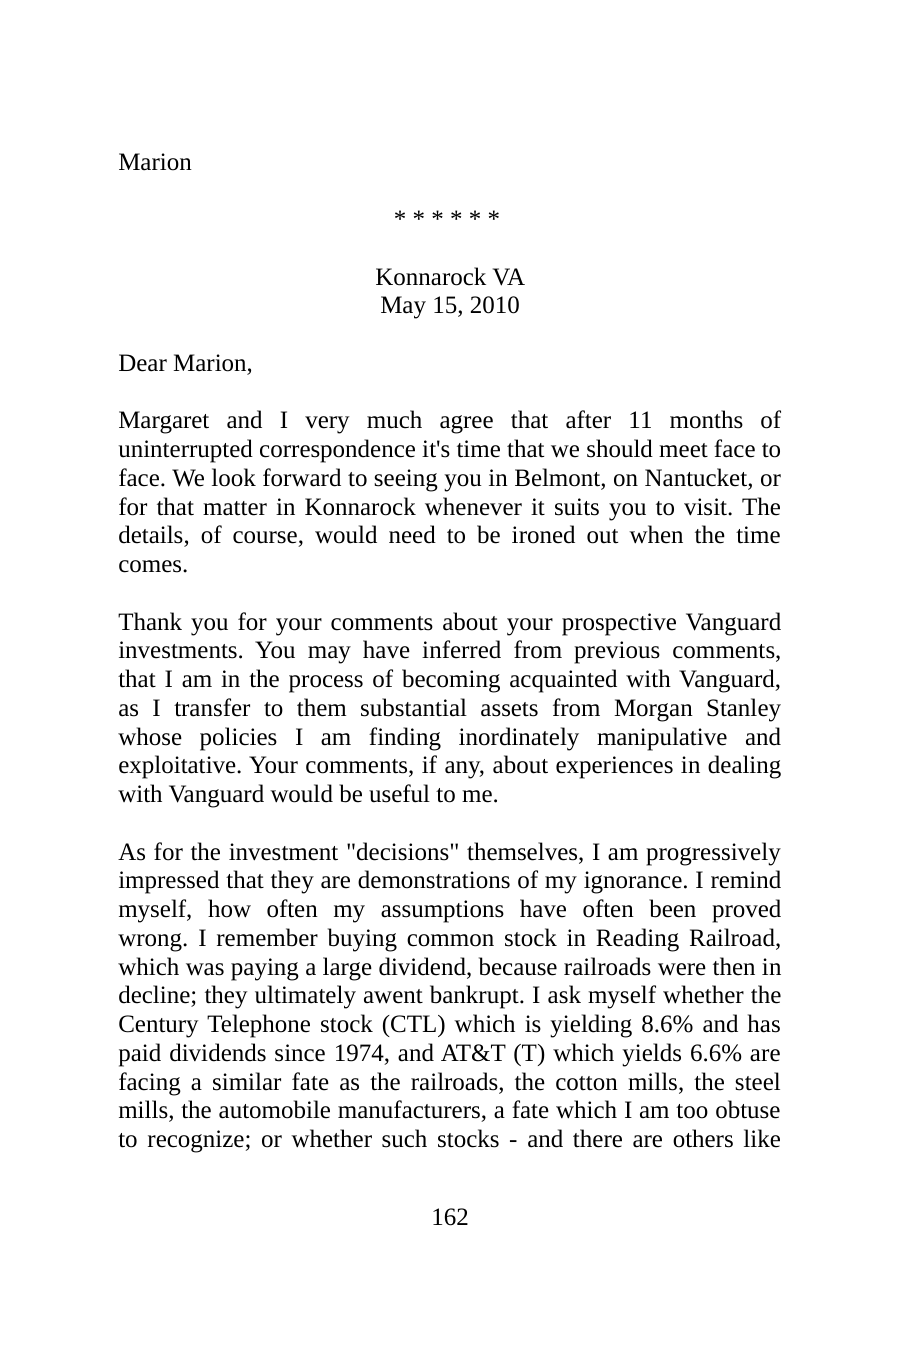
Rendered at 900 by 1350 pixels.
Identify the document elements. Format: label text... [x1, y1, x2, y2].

text * * * * * * [118, 204, 782, 233]
text Konnarock VA [118, 262, 782, 291]
text Thank you for your comments about your prospective Vanguard investments. You may have inferred from previous comments, that I am in the process of becoming acquainted with Vanguard, as I transfer to them substantial assets from Morgan Stanley whose policies I am finding inordinately manipulative and exploitative. Your comments, if any, about experiences in dealing with Vanguard would be useful to me. [118, 607, 782, 808]
text Dear Marion, [118, 348, 782, 377]
text As for the investment "decisions" themselves, I am progressively impressed that they are demonstrations of my ignorance. I remind myself, how often my assumptions have often been proved wrong. I remember buying common stock in Reading Railroad, which was paying a large dividend, because railroads were then in decline; they ultimately awent bankrupt. I ask myself whether the Century Telephone stock (CTL) which is yielding 8.6% and has paid dividends since 1974, and AT&T (T) which yields 6.6% are facing a similar fate as the railroads, the cotton mills, the steel mills, the automobile manufacturers, a fate which I am too obtuse to recognize; or whether such stocks - and there are others like [118, 837, 782, 1153]
text Marion [118, 147, 782, 176]
text May 15, 2010 [118, 291, 782, 319]
text Margaret and I very much agree that after 11 months of uninterrupted correspondence it's time that we should meet face to face. We look forward to seeing you in Belmont, on Nantucket, or for that matter in Konnarock whenever it suits you to visit. The details, of course, would need to be ironed out when the time comes. [118, 406, 782, 578]
